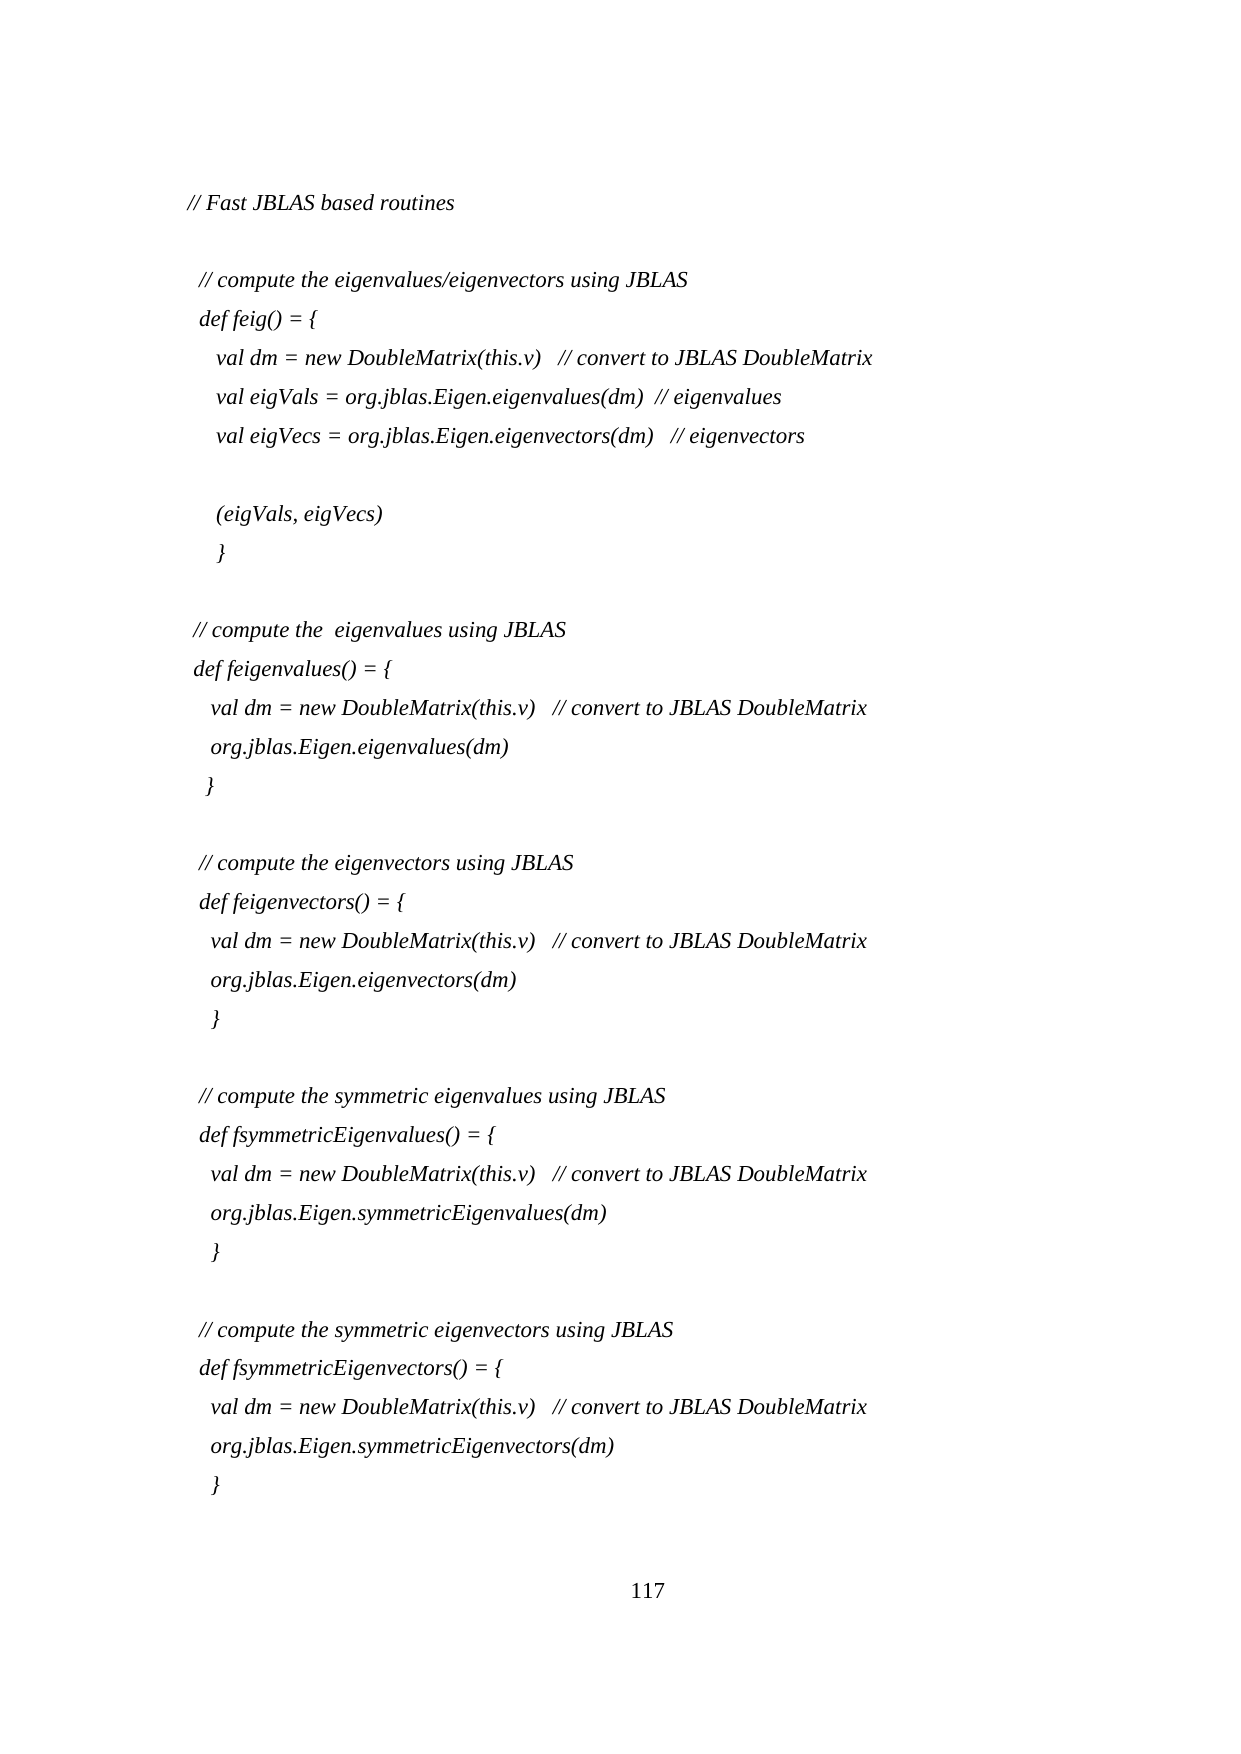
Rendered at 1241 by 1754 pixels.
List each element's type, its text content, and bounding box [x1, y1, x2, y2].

text (eigVals, eigVecs) [187, 500, 1108, 526]
text val eigVecs = org.jblas.Eigen.eigenvectors(dm) // eigenvectors [187, 422, 1108, 448]
text // compute the eigenvectors using JBLAS [187, 849, 1108, 876]
text val dm = new DoubleMatrix(this.v) // convert to JBLAS DoubleMatrix [187, 1160, 1108, 1187]
text val dm = new DoubleMatrix(this.v) // convert to JBLAS DoubleMatrix [187, 1393, 1108, 1420]
text org.jblas.Eigen.symmetricEigenvectors(dm) [187, 1432, 1108, 1458]
text org.jblas.Eigen.eigenvalues(dm) [187, 733, 1108, 759]
text // compute the eigenvalues using JBLAS [187, 616, 1108, 643]
text val dm = new DoubleMatrix(this.v) // convert to JBLAS DoubleMatrix [187, 344, 1108, 371]
text } [187, 772, 1108, 798]
text def feigenvalues() = { [187, 655, 1108, 681]
text def feig() = { [187, 305, 1108, 332]
text // compute the symmetric eigenvectors using JBLAS [187, 1316, 1108, 1342]
text def feigenvectors() = { [187, 888, 1108, 914]
text } [187, 538, 1108, 565]
text // compute the eigenvalues/eigenvectors using JBLAS [187, 267, 1108, 293]
text val dm = new DoubleMatrix(this.v) // convert to JBLAS DoubleMatrix [187, 694, 1108, 720]
text } [187, 1238, 1108, 1264]
text def fsymmetricEigenvalues() = { [187, 1121, 1108, 1148]
text def fsymmetricEigenvectors() = { [187, 1354, 1108, 1381]
text // compute the symmetric eigenvalues using JBLAS [187, 1082, 1108, 1109]
text org.jblas.Eigen.symmetricEigenvalues(dm) [187, 1199, 1108, 1225]
text } [187, 1005, 1108, 1031]
text org.jblas.Eigen.eigenvectors(dm) [187, 966, 1108, 992]
text } [187, 1471, 1108, 1497]
text val dm = new DoubleMatrix(this.v) // convert to JBLAS DoubleMatrix [187, 927, 1108, 953]
text // Fast JBLAS based routines [187, 189, 1108, 215]
text val eigVals = org.jblas.Eigen.eigenvalues(dm) // eigenvalues [187, 383, 1108, 409]
